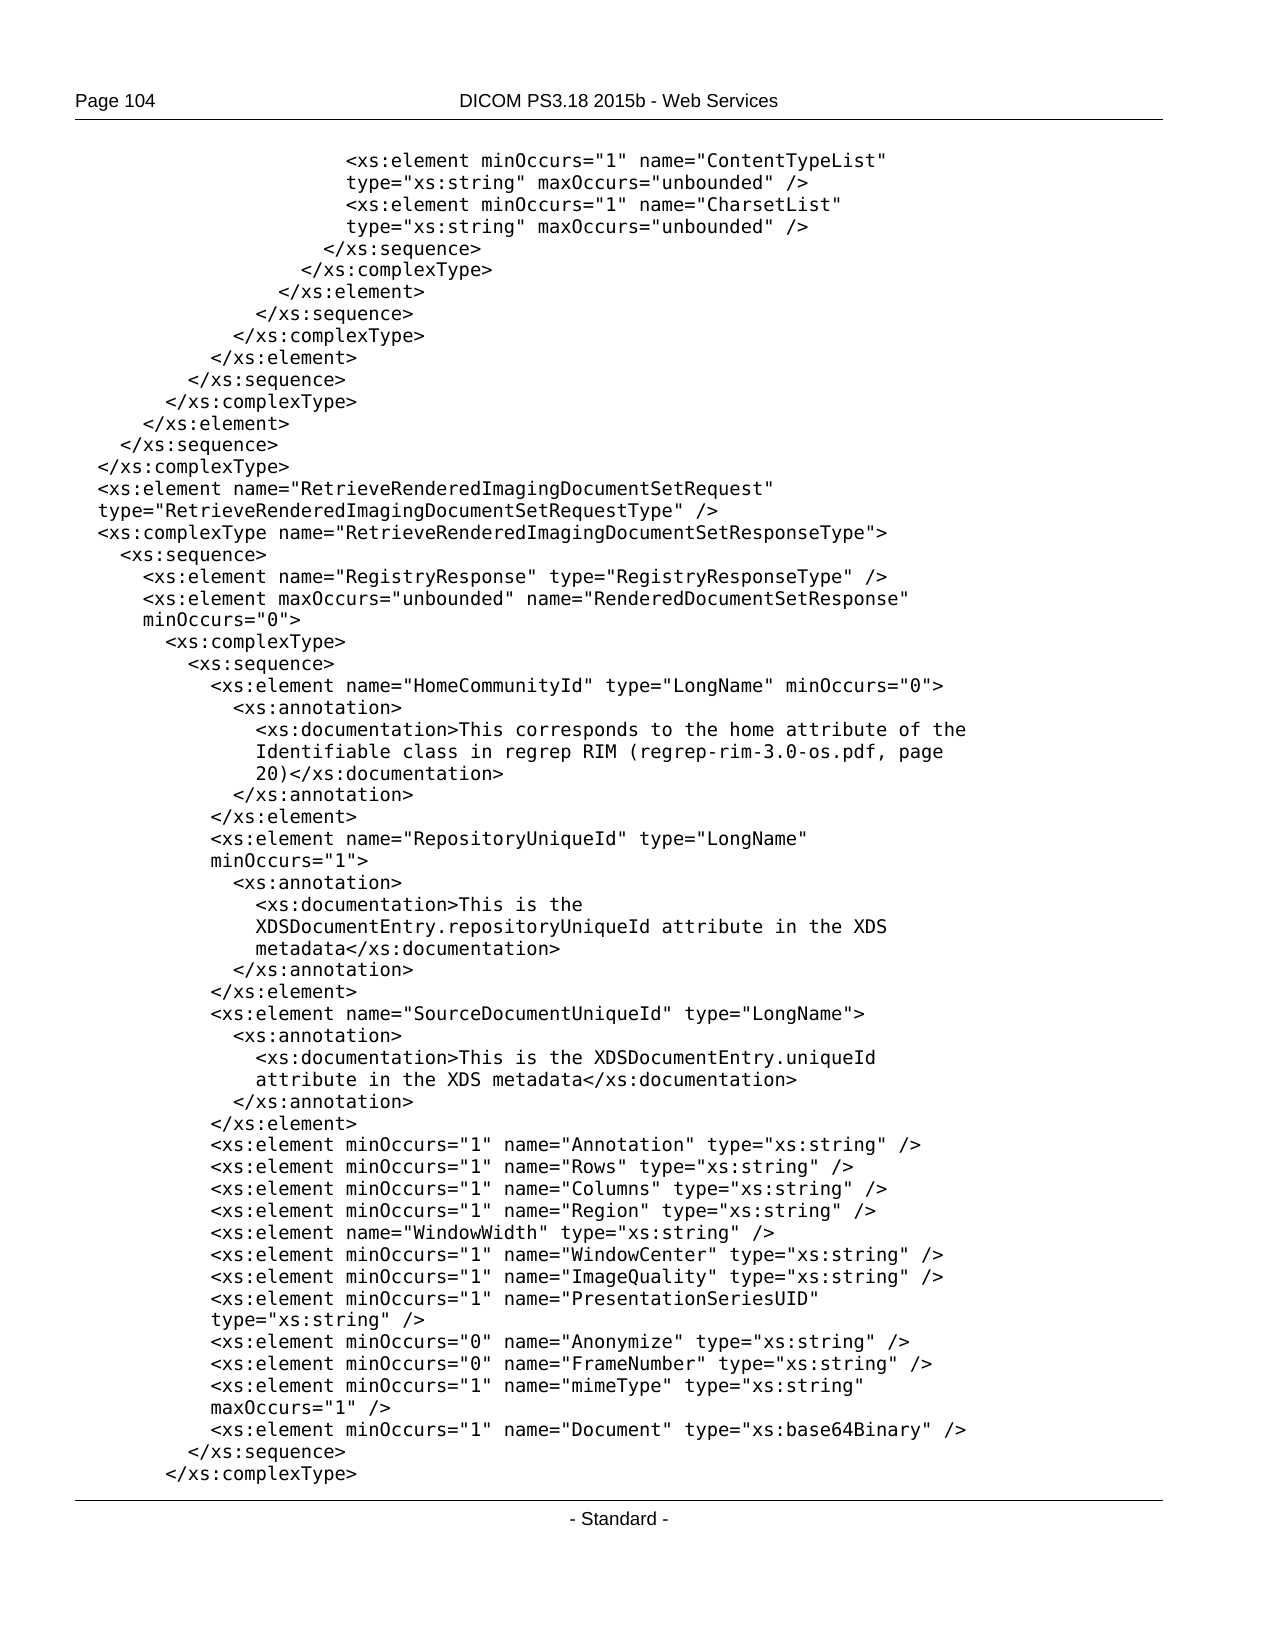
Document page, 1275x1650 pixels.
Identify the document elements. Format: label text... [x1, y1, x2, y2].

text <xs:element minOccurs="1" name="ContentTypeList" type="xs:string" maxOccurs="unbounded" /> <xs:element minOccurs="1" name="CharsetList" type="xs:string" maxOccurs="unbounded" /> </xs:sequence> </xs:complexType> </xs:element> </xs:sequence> </xs:complexType> </xs:element> </xs:sequence> </xs:complexType> </xs:element> </xs:sequence> </xs:complexType> <xs:element name="RetrieveRenderedImagingDocumentSetRequest" type="RetrieveRenderedImagingDocumentSetRequestType" /> <xs:complexType name="RetrieveRenderedImagingDocumentSetResponseType"> <xs:sequence> <xs:element name="RegistryResponse" type="RegistryResponseType" /> <xs:element maxOccurs="unbounded" name="RenderedDocumentSetResponse" minOccurs="0"> <xs:complexType> <xs:sequence> <xs:element name="HomeCommunityId" type="LongName" minOccurs="0"> <xs:annotation> <xs:documentation>This corresponds to the home attribute of the Identifiable class in regrep RIM (regrep-rim-3.0-os.pdf, page 20)</xs:documentation> </xs:annotation> </xs:element> <xs:element name="RepositoryUniqueId" type="LongName" minOccurs="1"> <xs:annotation> <xs:documentation>This is the XDSDocumentEntry.repositoryUniqueId attribute in the XDS metadata</xs:documentation> </xs:annotation> </xs:element> <xs:element name="SourceDocumentUniqueId" type="LongName"> <xs:annotation> <xs:documentation>This is the XDSDocumentEntry.uniqueId attribute in the XDS metadata</xs:documentation> </xs:annotation> </xs:element> <xs:element minOccurs="1" name="Annotation" type="xs:string" /> <xs:element minOccurs="1" name="Rows" type="xs:string" /> <xs:element minOccurs="1" name="Columns" type="xs:string" /> <xs:element minOccurs="1" name="Region" type="xs:string" /> <xs:element name="WindowWidth" type="xs:string" /> <xs:element minOccurs="1" name="WindowCenter" type="xs:string" /> <xs:element minOccurs="1" name="ImageQuality" type="xs:string" /> <xs:element minOccurs="1" name="PresentationSeriesUID" type="xs:string" /> <xs:element minOccurs="0" name="Anonymize" type="xs:string" /> <xs:element minOccurs="0" name="FrameNumber" type="xs:string" /> <xs:element minOccurs="1" name="mimeType" type="xs:string" maxOccurs="1" /> <xs:element minOccurs="1" name="Document" type="xs:base64Binary" /> </xs:sequence> </xs:complexType> [75, 150, 1162, 1484]
